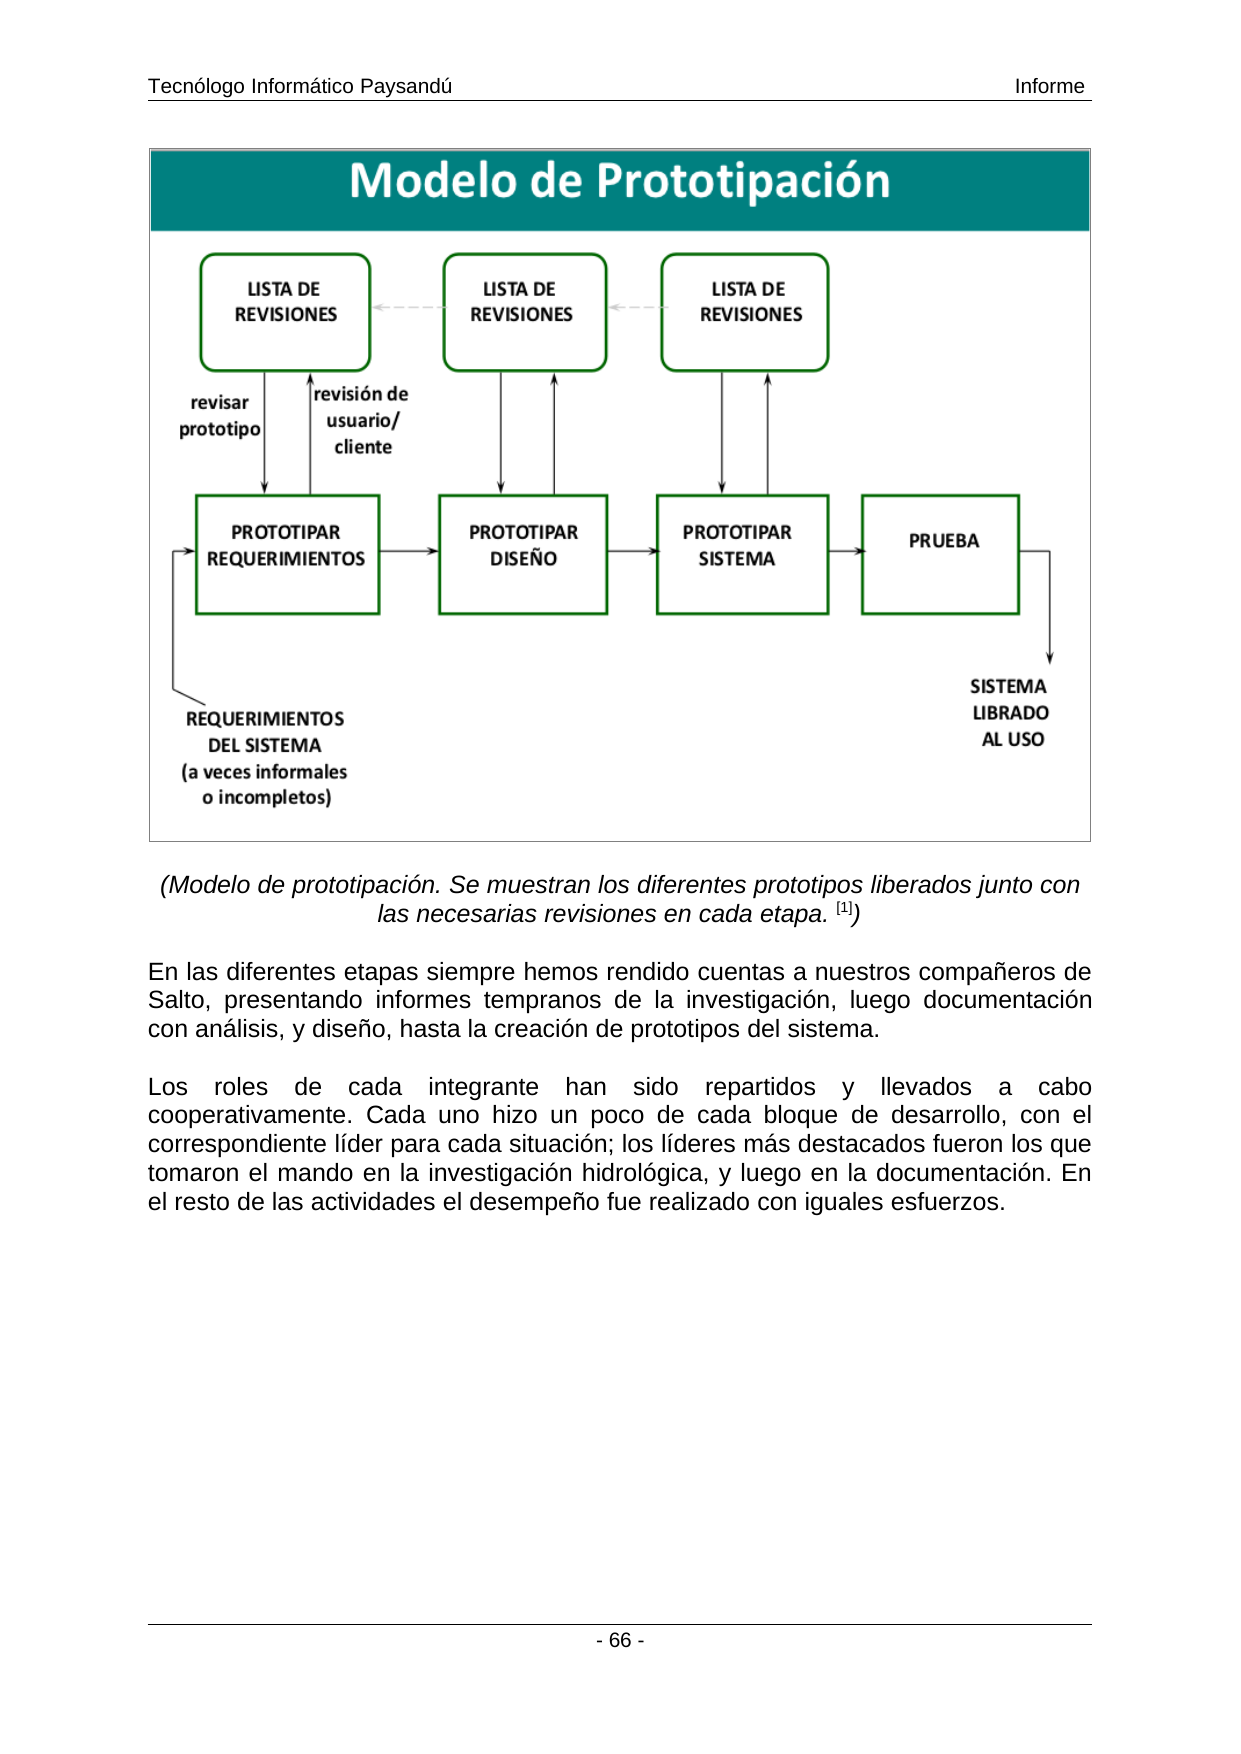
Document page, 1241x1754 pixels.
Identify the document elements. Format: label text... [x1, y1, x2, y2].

text (Modelo de prototipación. Se muestran los diferentes prototipos liberados junto con las necesarias revisiones en cada etapa. [1]) [148, 870, 1092, 928]
text En las diferentes etapas siempre hemos rendido cuentas a nuestros compañeros de Salto, presentando informes tempranos de la investigación, luego documentación con análisis, y diseño, hasta la creación de prototipos del sistema. [148, 957, 1092, 1043]
text Los roles de cada integrante han sido repartidos y llevados a cabo cooperativamente. Cada uno hizo un poco de cada bloque de desarrollo, con el correspondiente líder para cada situación; los líderes más destacados fueron los que tomaron el mando en la investigación hidrológica, y luego en la documentación. En el resto de las actividades el desempeño fue realizado con iguales esfuerzos. [148, 1072, 1092, 1215]
picture [150, 149, 1090, 840]
